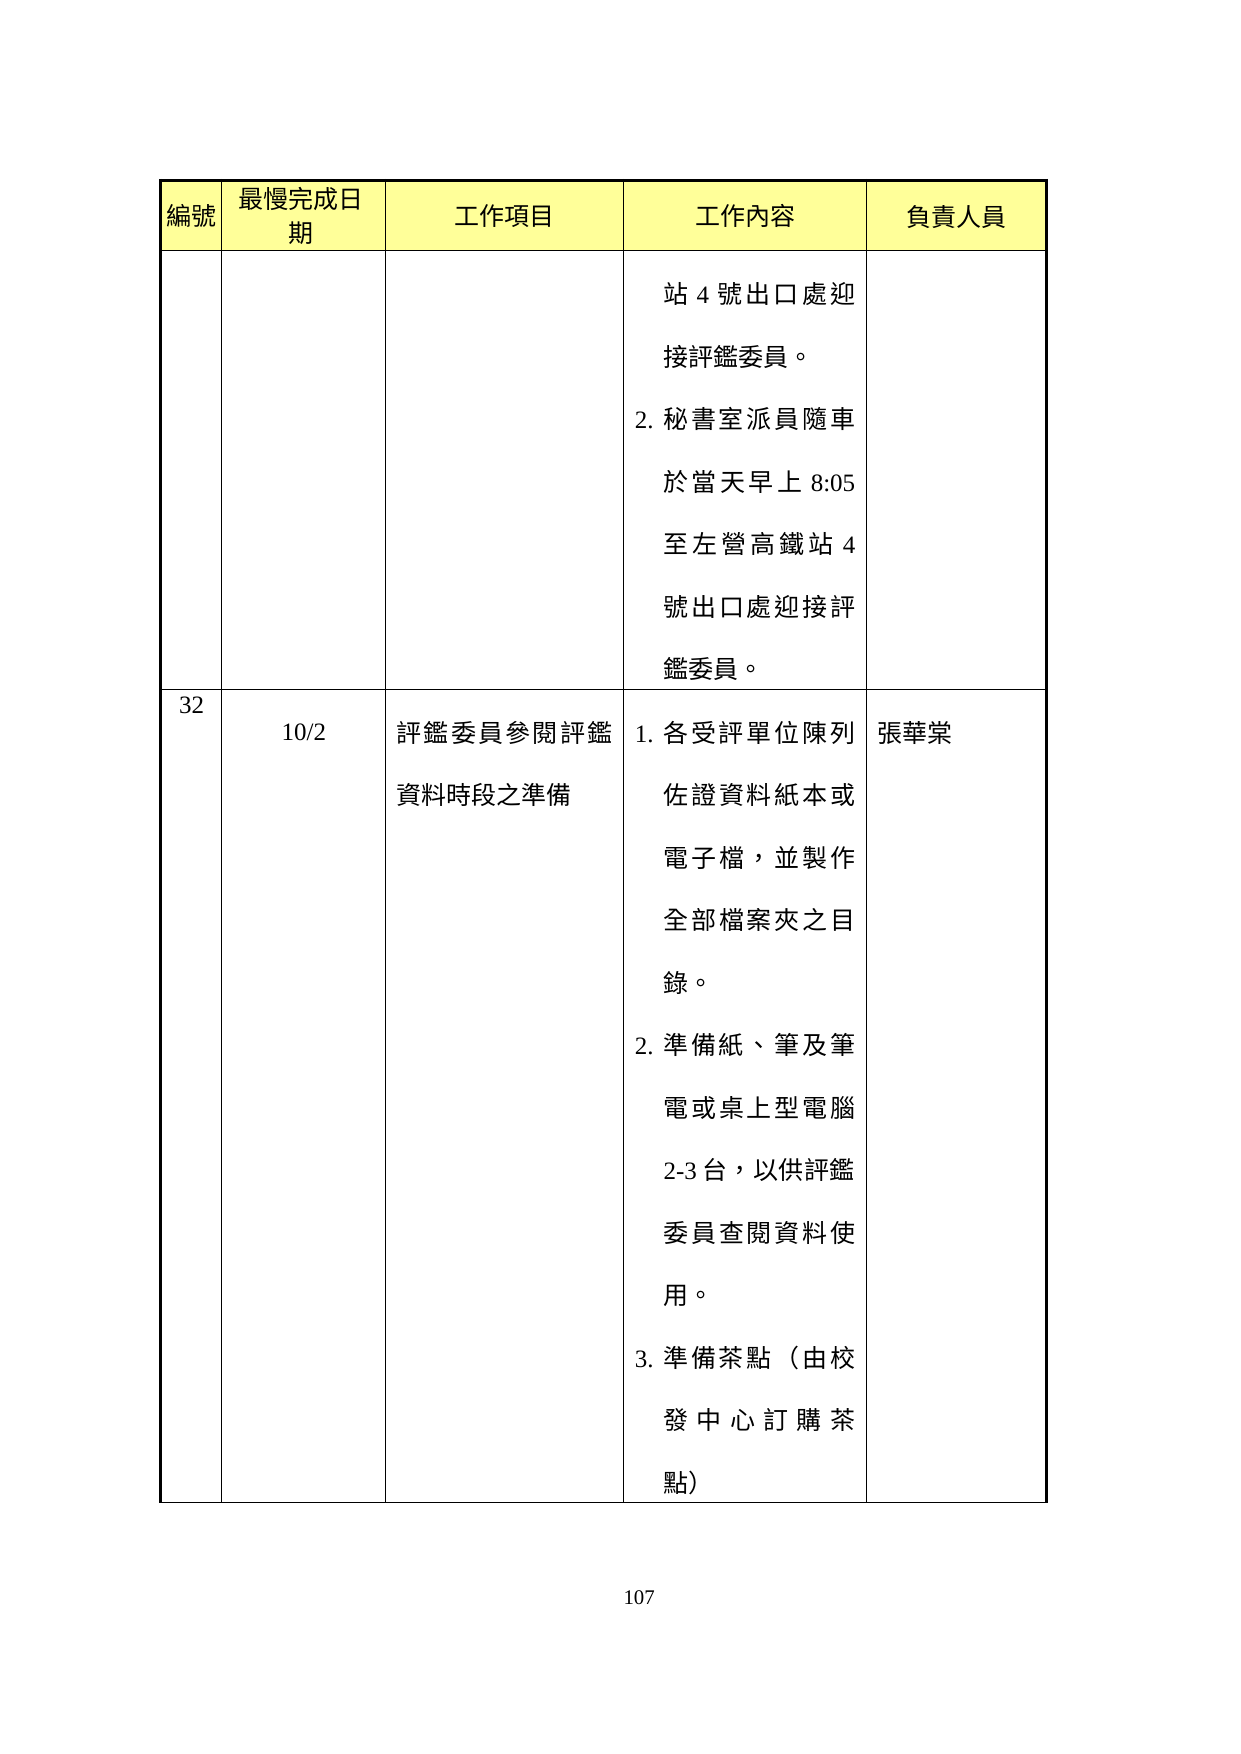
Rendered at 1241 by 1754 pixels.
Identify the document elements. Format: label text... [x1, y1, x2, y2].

table_cell [222, 251, 385, 689]
table_header 工作項目 [386, 182, 623, 250]
table_header 編號 [162, 182, 221, 250]
table_header 工作內容 [624, 182, 866, 250]
table_cell [867, 251, 1045, 689]
table_cell 站4號出口處迎接評鑑委員。 2. 秘書室派員隨車於當天早上8:05至左營高鐵站4號出口處迎接評鑑委員。 [624, 251, 866, 689]
table_header 最慢完成日期 [222, 182, 385, 250]
table_cell 10/2 [222, 690, 385, 1502]
table_cell 1. 各受評單位陳列佐證資料紙本或電子檔，並製作全部檔案夾之目錄。 2. 準備紙、筆及筆電或桌上型電腦2-3台，以供評鑑委員查閱資料使用。 3. 準備茶點（由校發中心訂購茶點） [624, 690, 866, 1502]
table_cell [386, 251, 623, 689]
table_cell 32 [162, 690, 221, 1502]
table_cell 評鑑委員參閱評鑑資料時段之準備 [386, 690, 623, 1502]
table_header 負責人員 [867, 182, 1045, 250]
table_cell 張華棠 [867, 690, 1045, 1502]
table_cell [162, 251, 221, 689]
